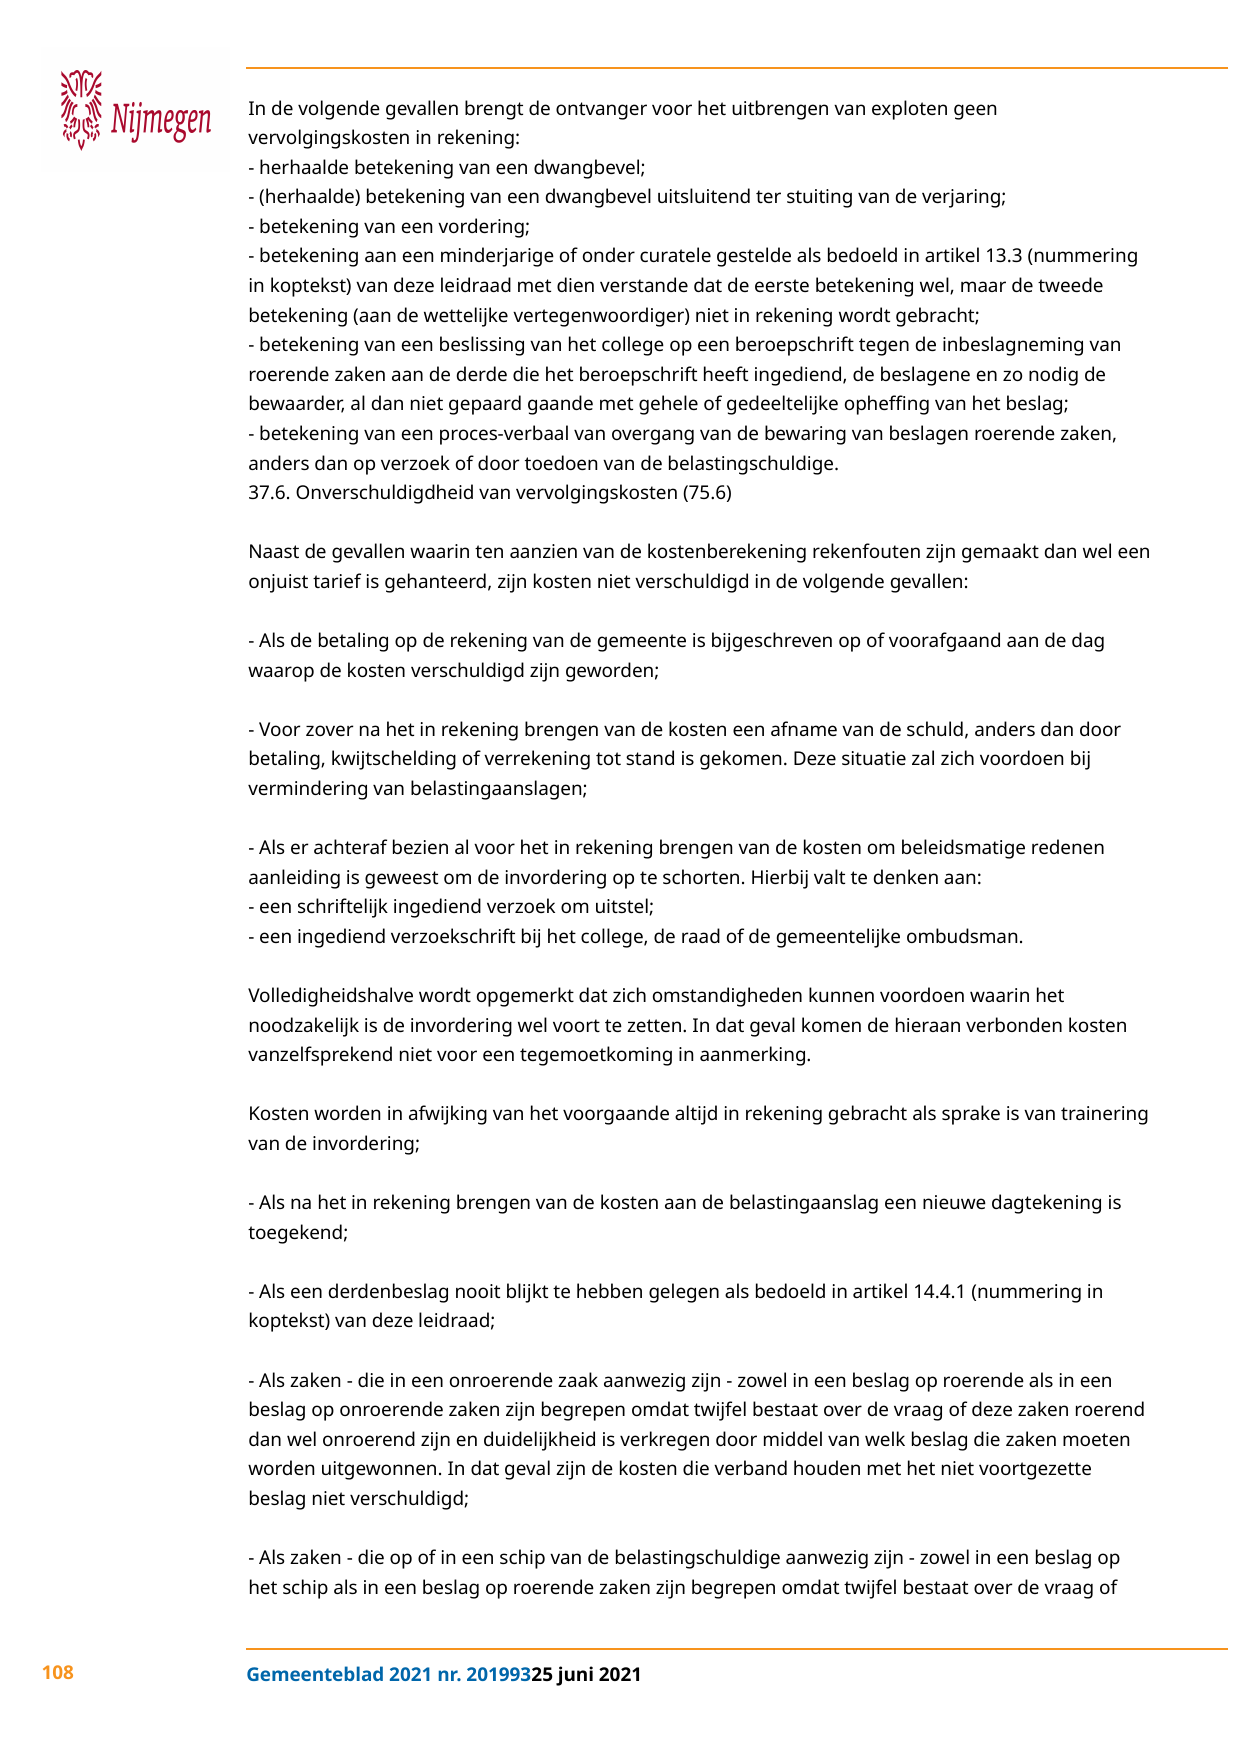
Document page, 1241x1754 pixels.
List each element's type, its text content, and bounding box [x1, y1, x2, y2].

text - betekening aan een minderjarige of onder curatele gestelde als bedoeld in artikel 13.3 (nummering in koptekst) van deze leidraad met dien verstande dat de eerste betekening wel, maar de tweede betekening (aan de wettelijke vertegenwoordiger) niet in rekening wordt gebracht; [248, 243, 1152, 328]
text 37.6. Onverschuldigdheid van vervolgingskosten (75.6) [248, 479, 1152, 505]
text Kosten worden in afwijking van het voorgaande altijd in rekening gebracht als sprake is van trainering van de invordering; [248, 1101, 1152, 1156]
picture [41, 47, 231, 172]
text - Als de betaling op de rekening van de gemeente is bijgeschreven op of voorafgaand aan de dag waarop de kosten verschuldigd zijn geworden; [248, 627, 1152, 683]
text Volledigheidshalve wordt opgemerkt dat zich omstandigheden kunnen voordoen waarin het noodzakelijk is de invordering wel voort te zetten. In dat geval komen de hieraan verbonden kosten vanzelfsprekend niet voor een tegemoetkoming in aanmerking. [248, 982, 1152, 1067]
text Naast de gevallen waarin ten aanzien van de kostenberekening rekenfouten zijn gemaakt dan wel een onjuist tarief is gehanteerd, zijn kosten niet verschuldigd in de volgende gevallen: [248, 538, 1152, 594]
text - betekening van een vordering; [248, 213, 1152, 239]
text - (herhaalde) betekening van een dwangbevel uitsluitend ter stuiting van de verjaring; [248, 183, 1152, 209]
text - Als na het in rekening brengen van de kosten aan de belastingaanslag een nieuwe dagtekening is toegekend; [248, 1189, 1152, 1245]
text - betekening van een proces-verbaal van overgang van de bewaring van beslagen roerende zaken, anders dan op verzoek of door toedoen van de belastingschuldige. [248, 420, 1152, 476]
text - Voor zover na het in rekening brengen van de kosten een afname van de schuld, anders dan door betaling, kwijtschelding of verrekening tot stand is gekomen. Deze situatie zal zich voordoen bij vermindering van belastingaanslagen; [248, 716, 1152, 801]
text - een ingediend verzoekschrift bij het college, de raad of de gemeentelijke ombudsman. [248, 923, 1152, 949]
text - een schriftelijk ingediend verzoek om uitstel; [248, 893, 1152, 919]
text - Als zaken - die op of in een schip van de belastingschuldige aanwezig zijn - zowel in een beslag op het schip als in een beslag op roerende zaken zijn begrepen omdat twijfel bestaat over de vraag of [248, 1544, 1152, 1600]
text - betekening van een beslissing van het college op een beroepschrift tegen de inbeslagneming van roerende zaken aan de derde die het beroepschrift heeft ingediend, de beslagene en zo nodig de bewaarder, al dan niet gepaard gaande met gehele of gedeeltelijke opheffing van het beslag; [248, 331, 1152, 416]
text - Als er achteraf bezien al voor het in rekening brengen van de kosten om beleidsmatige redenen aanleiding is geweest om de invordering op te schorten. Hierbij valt te denken aan: [248, 834, 1152, 890]
text - herhaalde betekening van een dwangbevel; [248, 154, 1152, 180]
text - Als een derdenbeslag nooit blijkt te hebben gelegen als bedoeld in artikel 14.4.1 (nummering in koptekst) van deze leidraad; [248, 1278, 1152, 1333]
text In de volgende gevallen brengt de ontvanger voor het uitbrengen van exploten geen vervolgingskosten in rekening: [248, 95, 1152, 150]
text - Als zaken - die in een onroerende zaak aanwezig zijn - zowel in een beslag op roerende als in een beslag op onroerende zaken zijn begrepen omdat twijfel bestaat over de vraag of deze zaken roerend dan wel onroerend zijn en duidelijkheid is verkregen door middel van welk beslag die zaken moeten worden uitgewonnen. In dat geval zijn de kosten die verband houden met het niet voortgezette beslag niet verschuldigd; [248, 1367, 1152, 1511]
